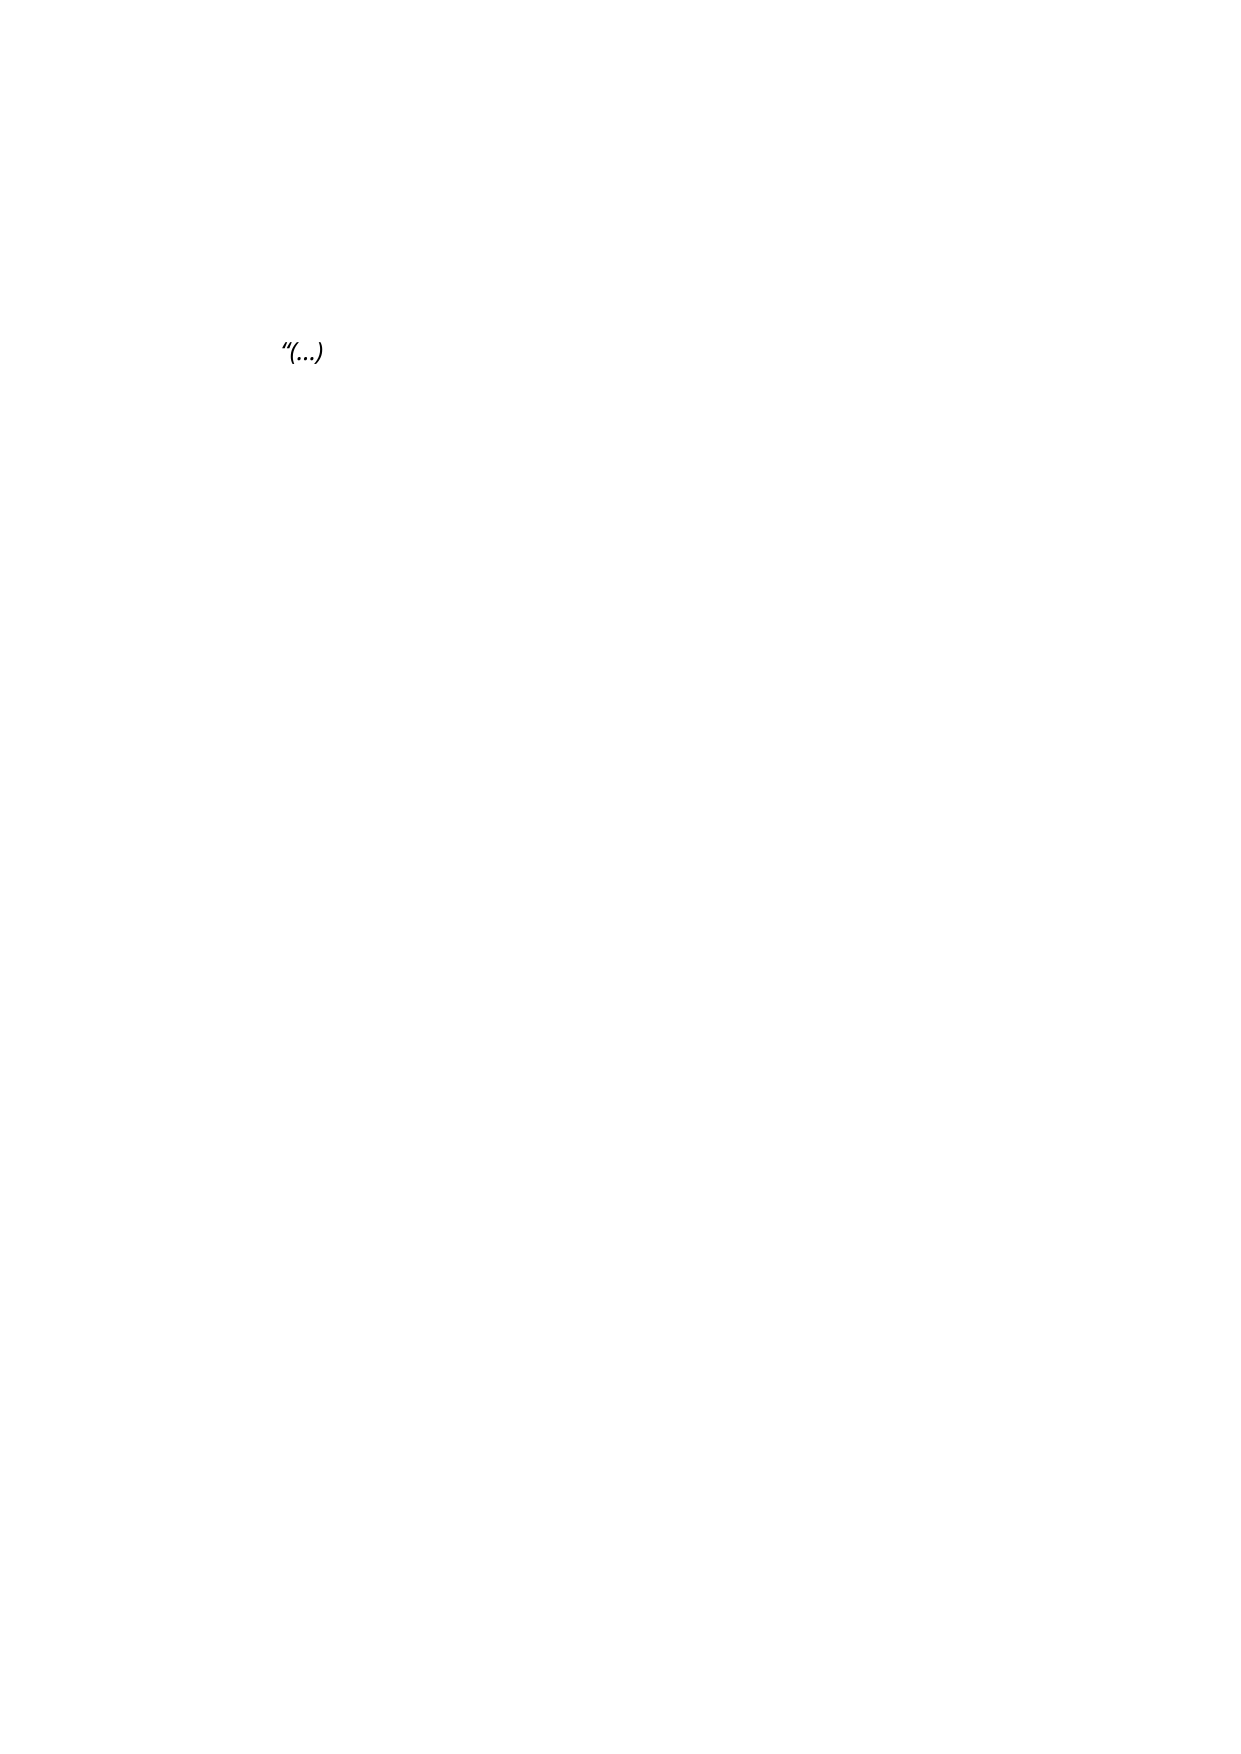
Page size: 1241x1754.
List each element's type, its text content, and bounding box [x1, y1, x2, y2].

text “(…) [207, 334, 1093, 368]
